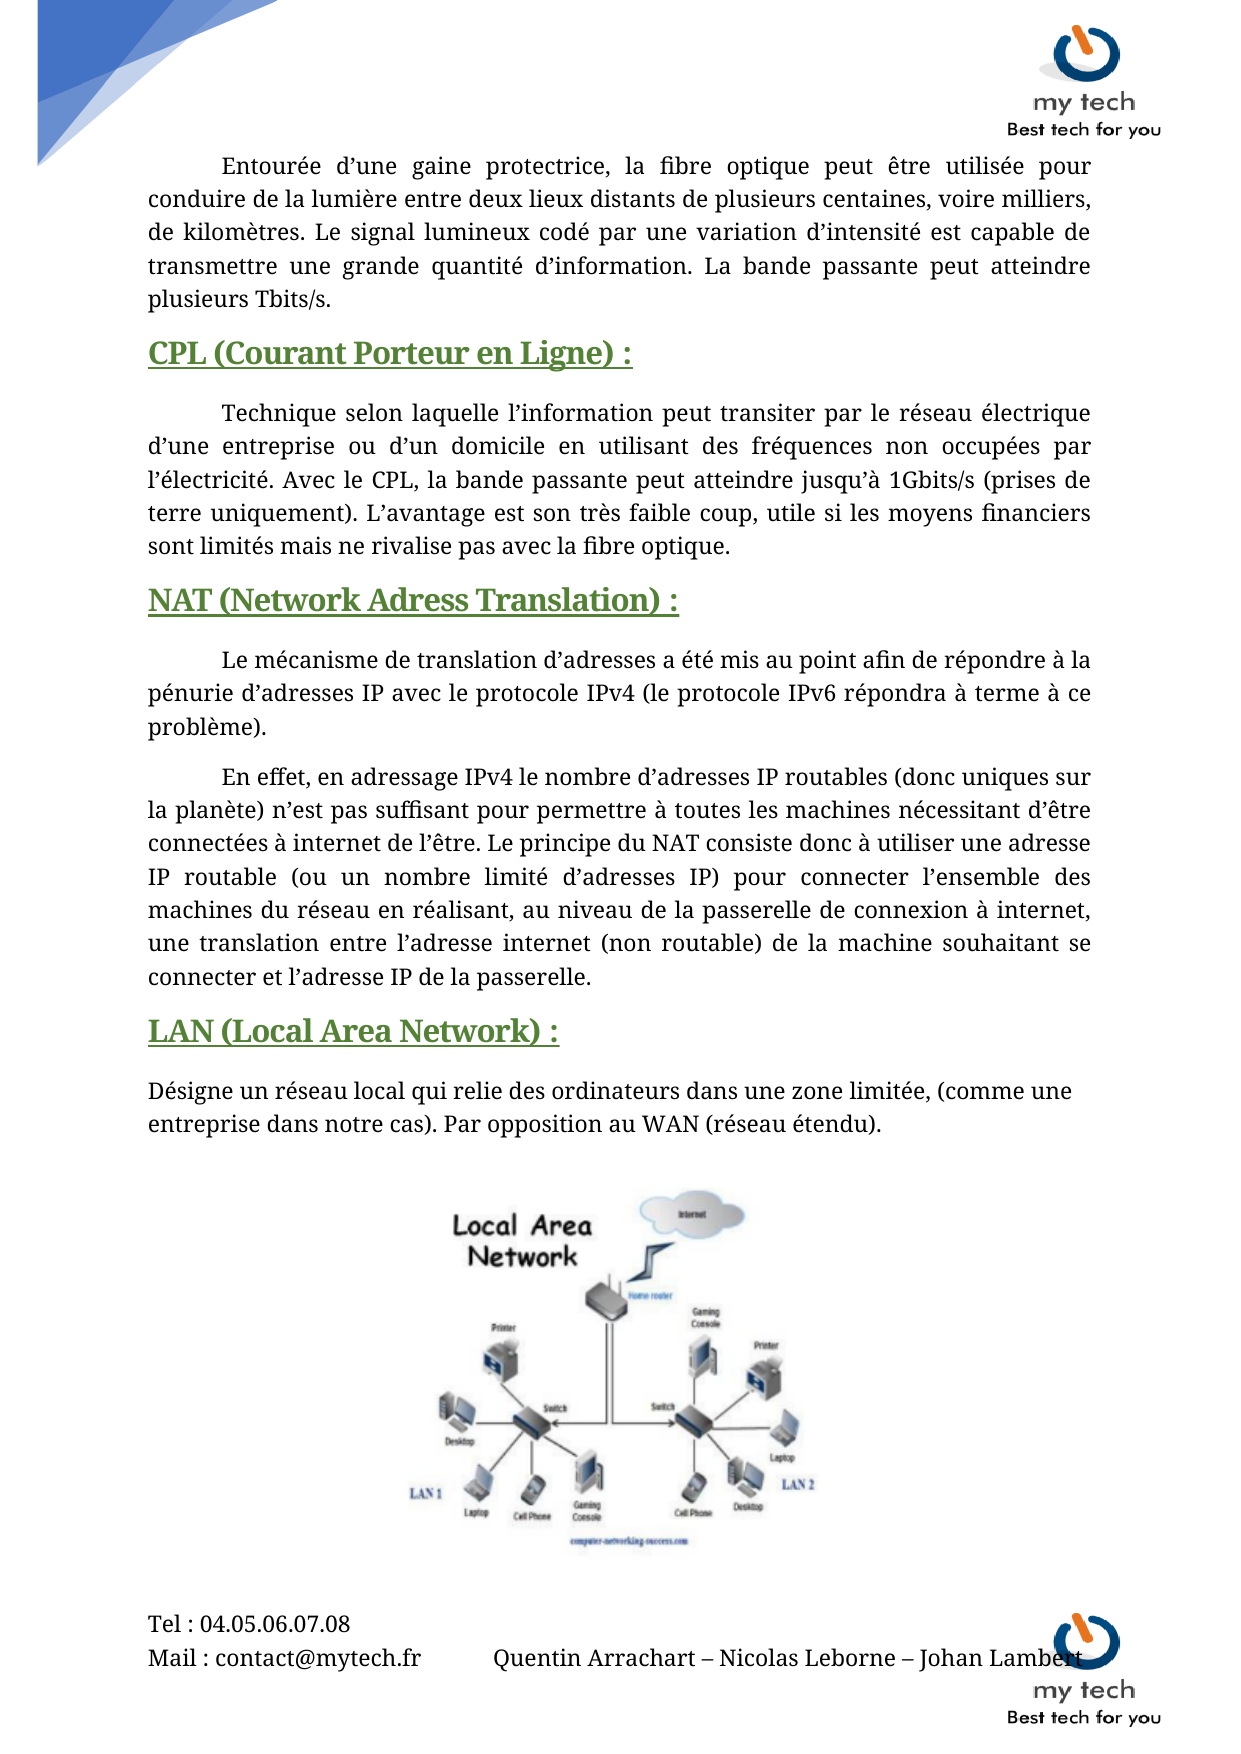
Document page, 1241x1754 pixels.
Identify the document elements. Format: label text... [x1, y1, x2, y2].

text Désigne un réseau local qui relie des ordinateurs dans une zone limitée, (comme une entreprise dans notre cas). Par opposition au WAN (réseau étendu). [148, 1072, 1093, 1139]
text Technique selon laquelle l’information peut transiter par le réseau électrique d’une entreprise ou d’un domicile en utilisant des fréquences non occupées par l’électricité. Avec le CPL, la bande passante peut atteindre jusqu’à 1Gbits/s (prises de terre uniquement). L’avantage est son très faible coup, utile si les moyens financiers sont limités mais ne rivalise pas avec la fibre optique. [148, 395, 1093, 561]
text Entourée d’une gaine protectrice, la fibre optique peut être utilisée pour conduire de la lumière entre deux lieux distants de plusieurs centaines, voire milliers, de kilomètres. Le signal lumineux codé par une variation d’intensité est capable de transmettre une grande quantité d’information. La bande passante peut atteindre plusieurs Tbits/s. [148, 148, 1093, 314]
text CPL (Courant Porteur en Ligne) : [148, 331, 1093, 373]
text LAN (Local Area Network) : [148, 1009, 1093, 1051]
text Le mécanisme de translation d’adresses a été mis au point afin de répondre à la pénurie d’adresses IP avec le protocole IPv4 (le protocole IPv6 répondra à terme à ce problème). [148, 642, 1093, 742]
text NAT (Network Adress Translation) : [148, 578, 1093, 621]
text En effet, en adressage IPv4 le nombre d’adresses IP routables (donc uniques sur la planète) n’est pas suffisant pour permettre à toutes les machines nécessitant d’être connectées à internet de l’être. Le principe du NAT consiste donc à utiliser une adresse IP routable (ou un nombre limité d’adresses IP) pour connecter l’ensemble des machines du réseau en réalisant, au niveau de la passerelle de connexion à internet, une translation entre l’adresse internet (non routable) de la machine souhaitant se connecter et l’adresse IP de la passerelle. [148, 759, 1093, 992]
